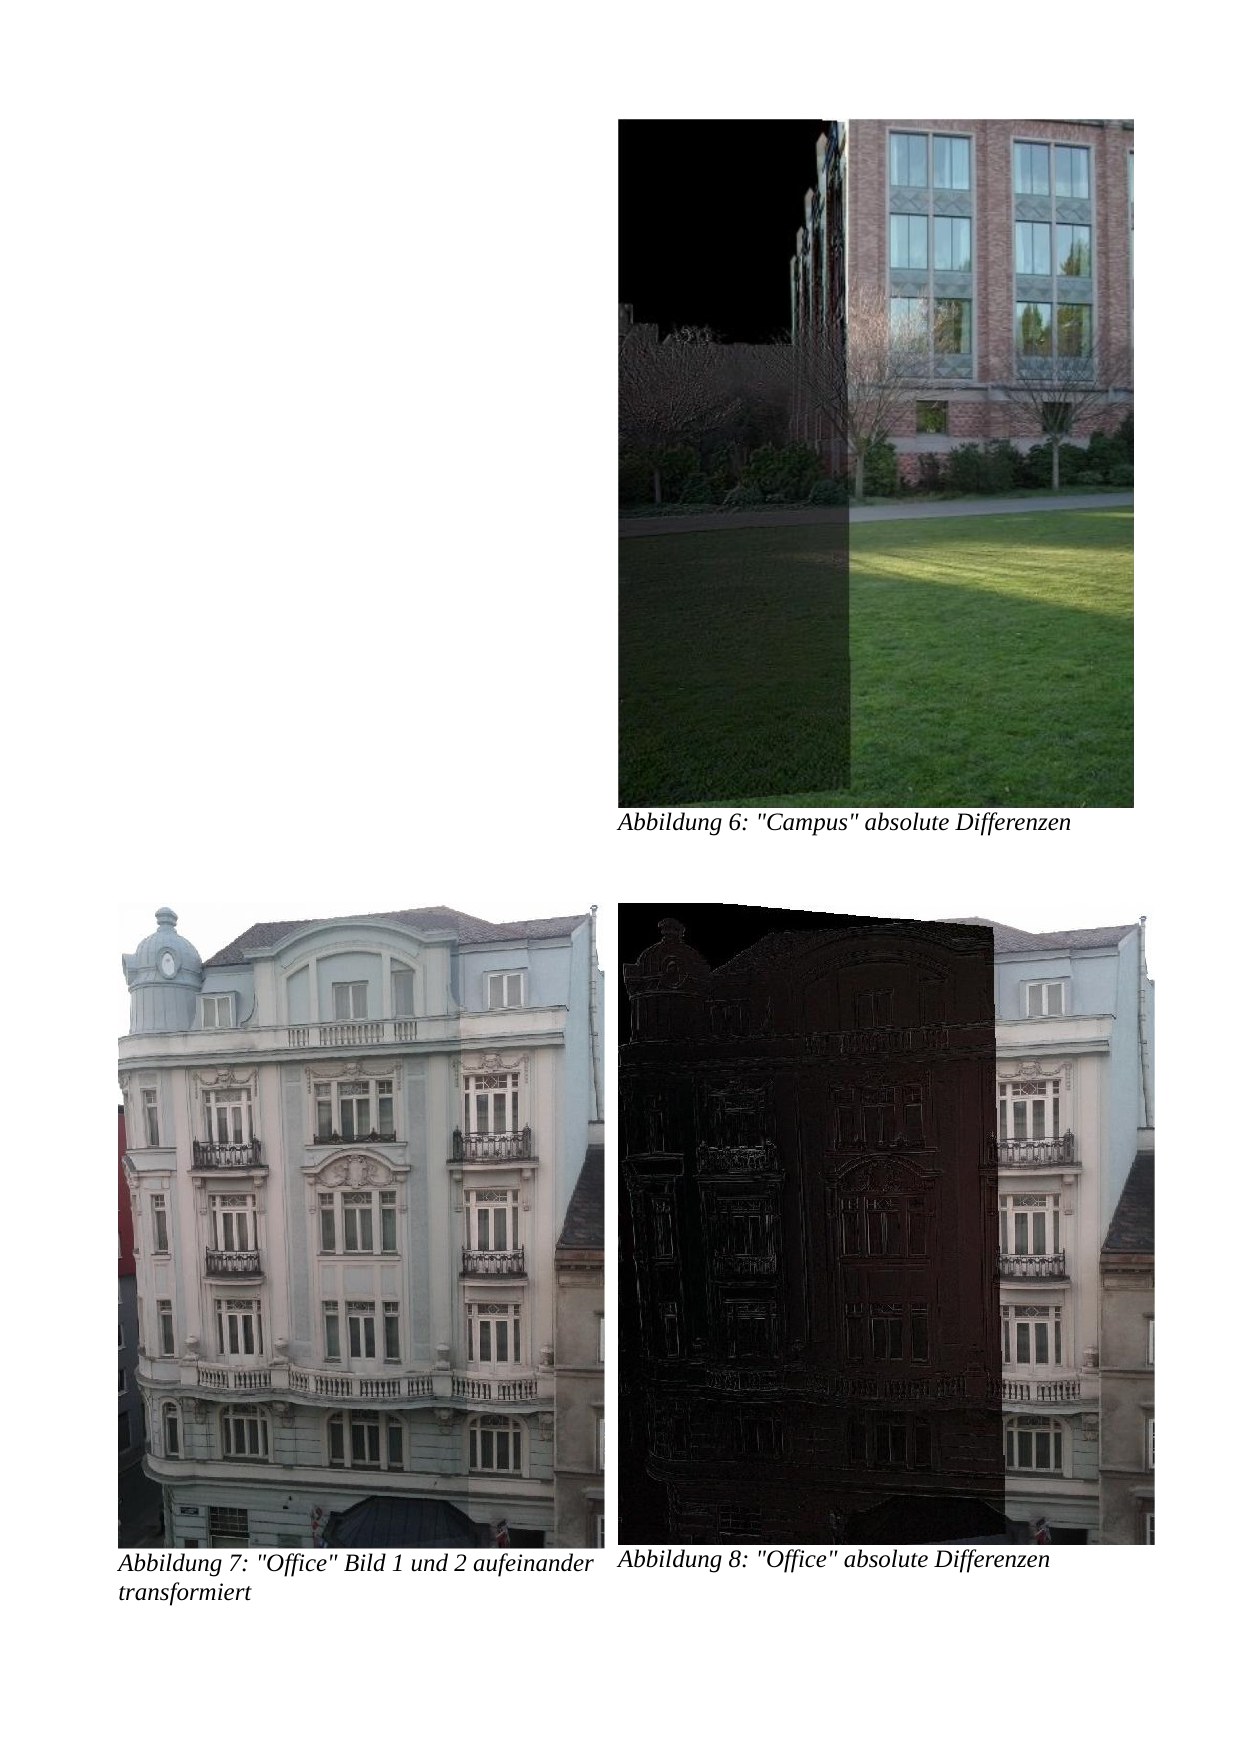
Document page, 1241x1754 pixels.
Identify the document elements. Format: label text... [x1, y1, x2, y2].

picture [118, 902, 605, 1549]
text Abbildung 6: "Campus" absolute Differenzen [618, 808, 1134, 836]
text Abbildung 8: "Office" absolute Differenzen [618, 1545, 1154, 1573]
picture [617, 118, 1134, 808]
picture [617, 902, 1155, 1545]
text Abbildung 7: "Office" Bild 1 und 2 aufeinander transformiert [118, 1549, 605, 1606]
